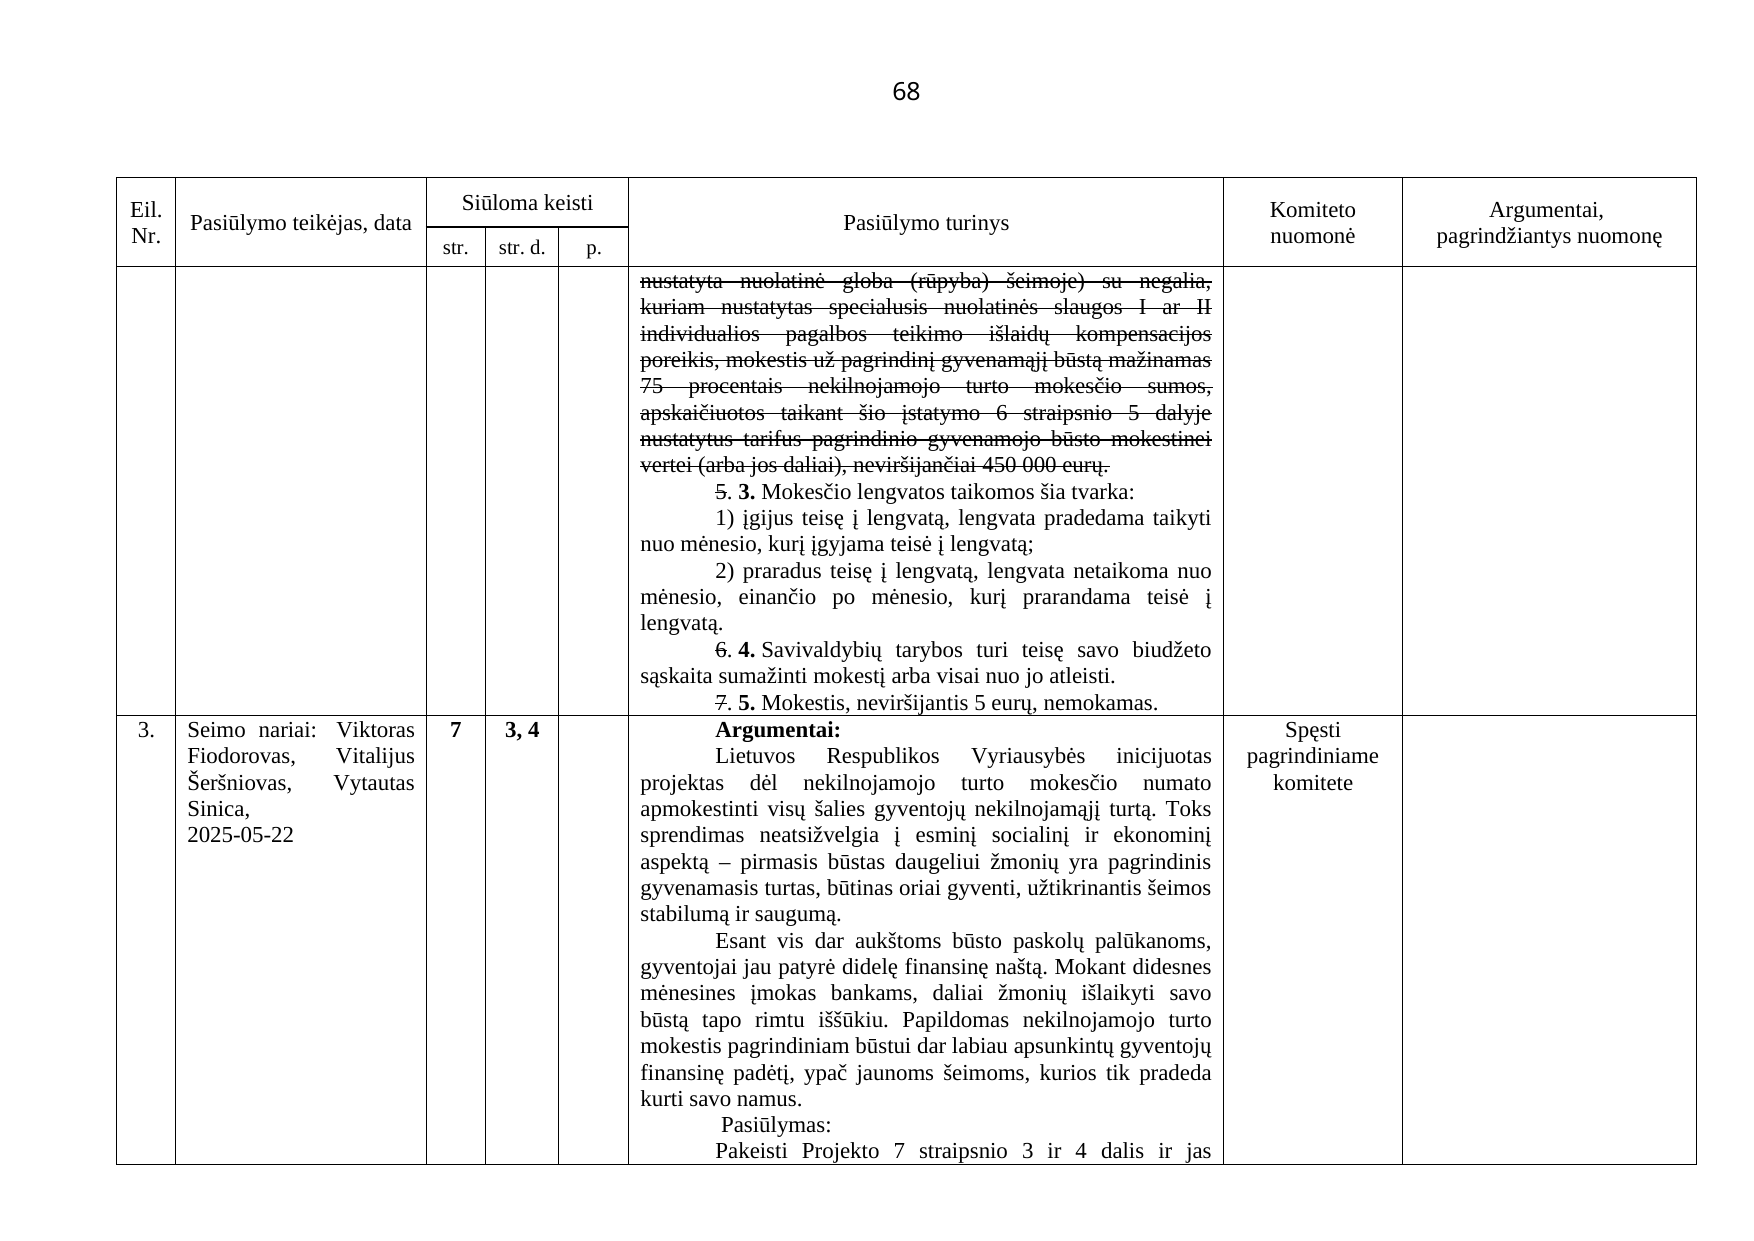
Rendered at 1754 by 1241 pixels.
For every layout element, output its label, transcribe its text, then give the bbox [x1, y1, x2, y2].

table_cell Spęsti pagrindiniame komitete [1224, 716, 1402, 1164]
table_cell Argumentai: Lietuvos Respublikos Vyriausybės inicijuotas projektas dėl nekilnojamojo turto mokesčio numato apmokestinti visų šalies gyventojų nekilnojamąjį turtą. Toks sprendimas neatsižvelgia į esminį socialinį ir ekonominį aspektą – pirmasis būstas daugeliui žmonių yra pagrindinis gyvenamasis turtas, būtinas oriai gyventi, užtikrinantis šeimos stabilumą ir saugumą. Esant vis dar aukštoms būsto paskolų palūkanoms, gyventojai jau patyrė didelę finansinę naštą. Mokant didesnes mėnesines įmokas bankams, daliai žmonių išlaikyti savo būstą tapo rimtu iššūkiu. Papildomas nekilnojamojo turto mokestis pagrindiniam būstui dar labiau apsunkintų gyventojų finansinę padėtį, ypač jaunoms šeimoms, kurios tik pradeda kurti savo namus. Pasiūlymas: Pakeisti Projekto 7 straipsnio 3 ir 4 dalis ir jas [629, 716, 1223, 1164]
table_header Siūloma keisti [427, 178, 628, 226]
table_cell p. [559, 228, 628, 266]
table_header Pasiūlymo turinys [629, 178, 1223, 266]
table_cell [1403, 716, 1696, 1164]
table_cell nustatyta nuolatinė globa (rūpyba) šeimoje) su negalia, kuriam nustatytas specialusis nuolatinės slaugos I ar II individualios pagalbos teikimo išlaidų kompensacijos poreikis, mokestis už pagrindinį gyvenamąjį būstą mažinamas 75 procentais nekilnojamojo turto mokesčio sumos, apskaičiuotos taikant šio įstatymo 6 straipsnio 5 dalyje nustatytus tarifus pagrindinio gyvenamojo būsto mokestinei vertei (arba jos daliai), neviršijančiai 450 000 eurų. 5. 3. Mokesčio lengvatos taikomos šia tvarka: 1) įgijus teisę į lengvatą, lengvata pradedama taikyti nuo mėnesio, kurį įgyjama teisė į lengvatą; 2) praradus teisę į lengvatą, lengvata netaikoma nuo mėnesio, einančio po mėnesio, kurį prarandama teisė į lengvatą. 6. 4. Savivaldybių tarybos turi teisę savo biudžeto sąskaita sumažinti mokestį arba visai nuo jo atleisti. 7. 5. Mokestis, neviršijantis 5 eurų, nemokamas. [629, 267, 1223, 715]
table_header Komiteto nuomonė [1224, 178, 1402, 266]
table_cell 3, 4 [486, 716, 558, 1164]
table_cell 7 [427, 716, 485, 1164]
table_cell [1224, 267, 1402, 715]
table_cell [1403, 267, 1696, 715]
table_cell Seimo nariai: Viktoras Fiodorovas, Vitalijus Šeršniovas, Vytautas Sinica, 2025-05-22 [176, 716, 426, 1164]
table_cell [486, 267, 558, 715]
table_cell [117, 267, 175, 715]
table_cell [427, 267, 485, 715]
table_cell str. [427, 228, 485, 266]
table_cell str. d. [486, 228, 558, 266]
table_header Eil. Nr. [117, 178, 175, 266]
table_header Pasiūlymo teikėjas, data [176, 178, 426, 266]
table_cell [559, 267, 628, 715]
table_cell 3. [117, 716, 175, 1164]
table_cell [559, 716, 628, 1164]
table_cell [176, 267, 426, 715]
table_header Argumentai, pagrindžiantys nuomonę [1403, 178, 1696, 266]
